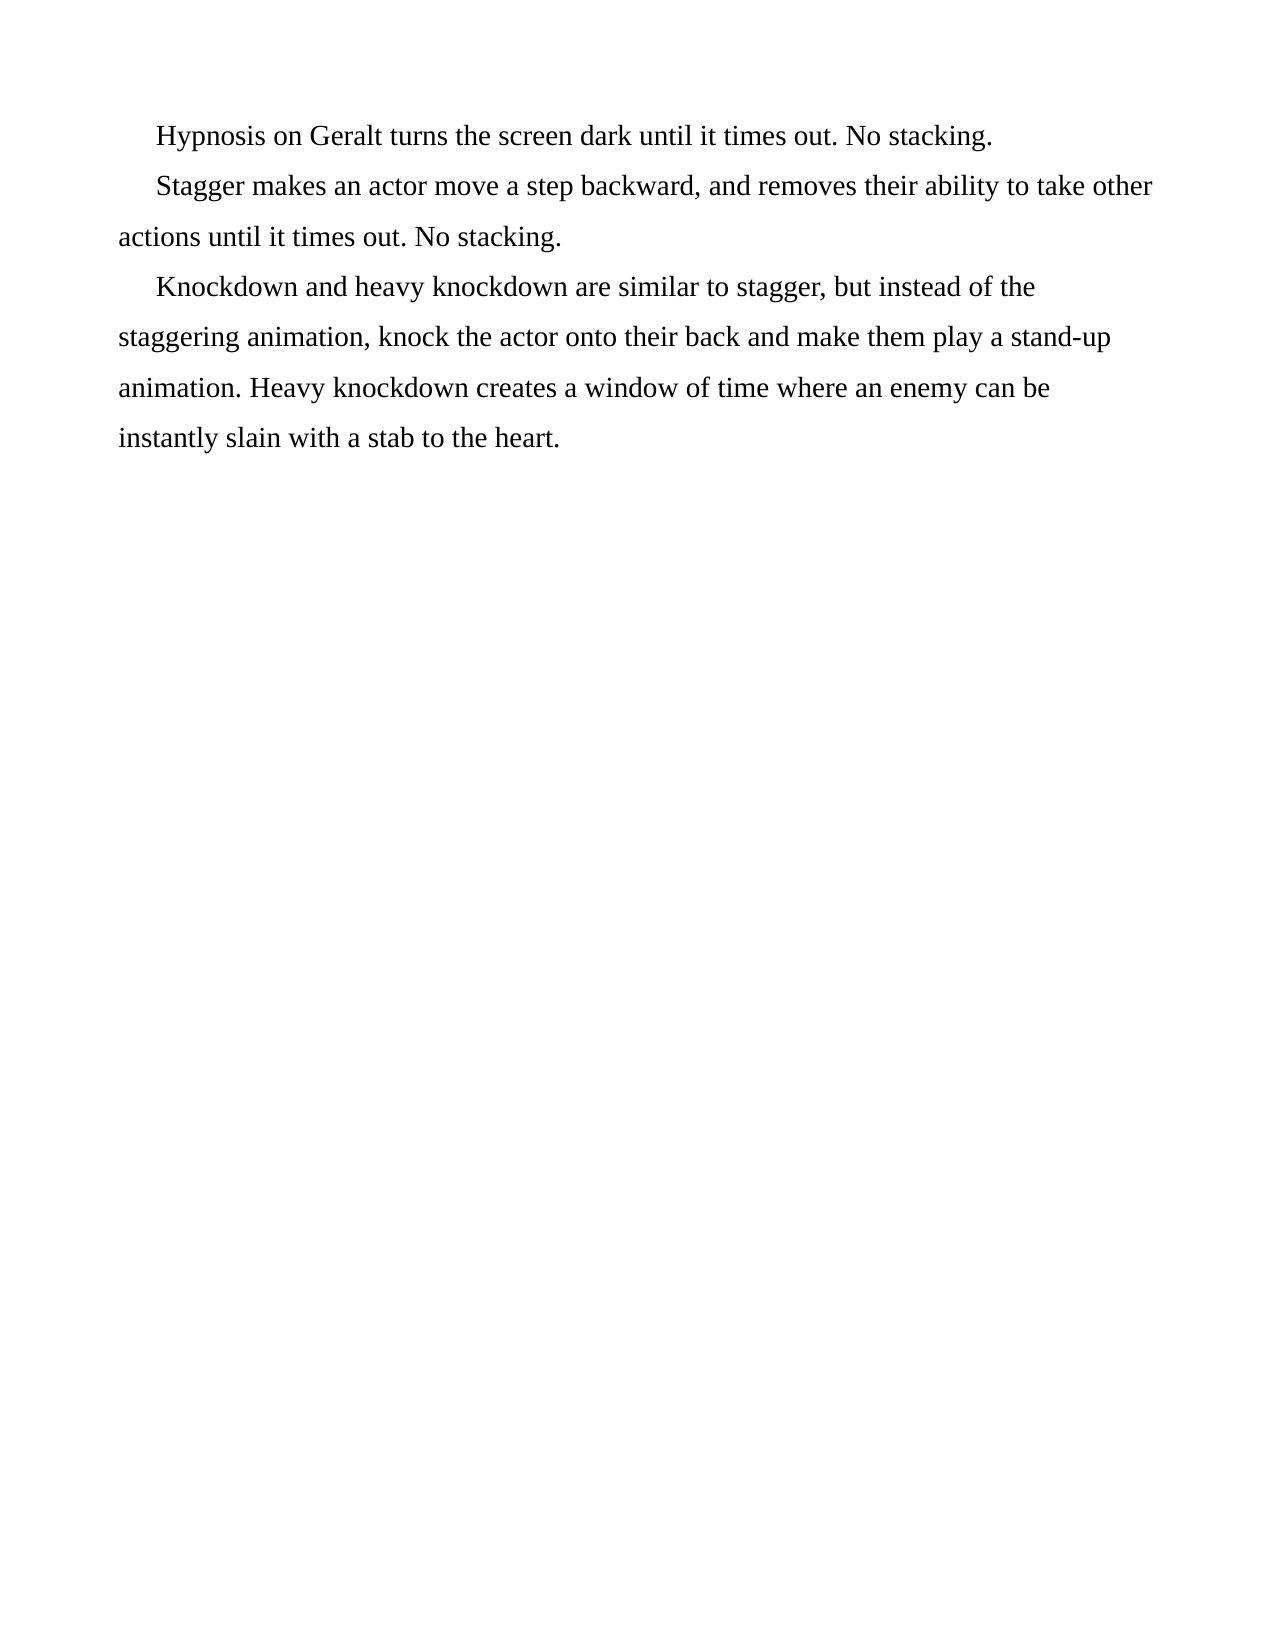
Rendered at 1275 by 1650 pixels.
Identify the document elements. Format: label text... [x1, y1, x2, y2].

text Stagger makes an actor move a step backward, and removes their ability to take other actions until it times out. No stacking. [118, 168, 1157, 252]
text Knockdown and heavy knockdown are similar to stagger, but instead of the staggering animation, knock the actor onto their back and make them play a stand-up animation. Heavy knockdown creates a window of time where an enemy can be instantly slain with a stab to the heart. [118, 269, 1157, 453]
text Hypnosis on Geralt turns the screen dark until it times out. No stacking. [118, 118, 1157, 152]
